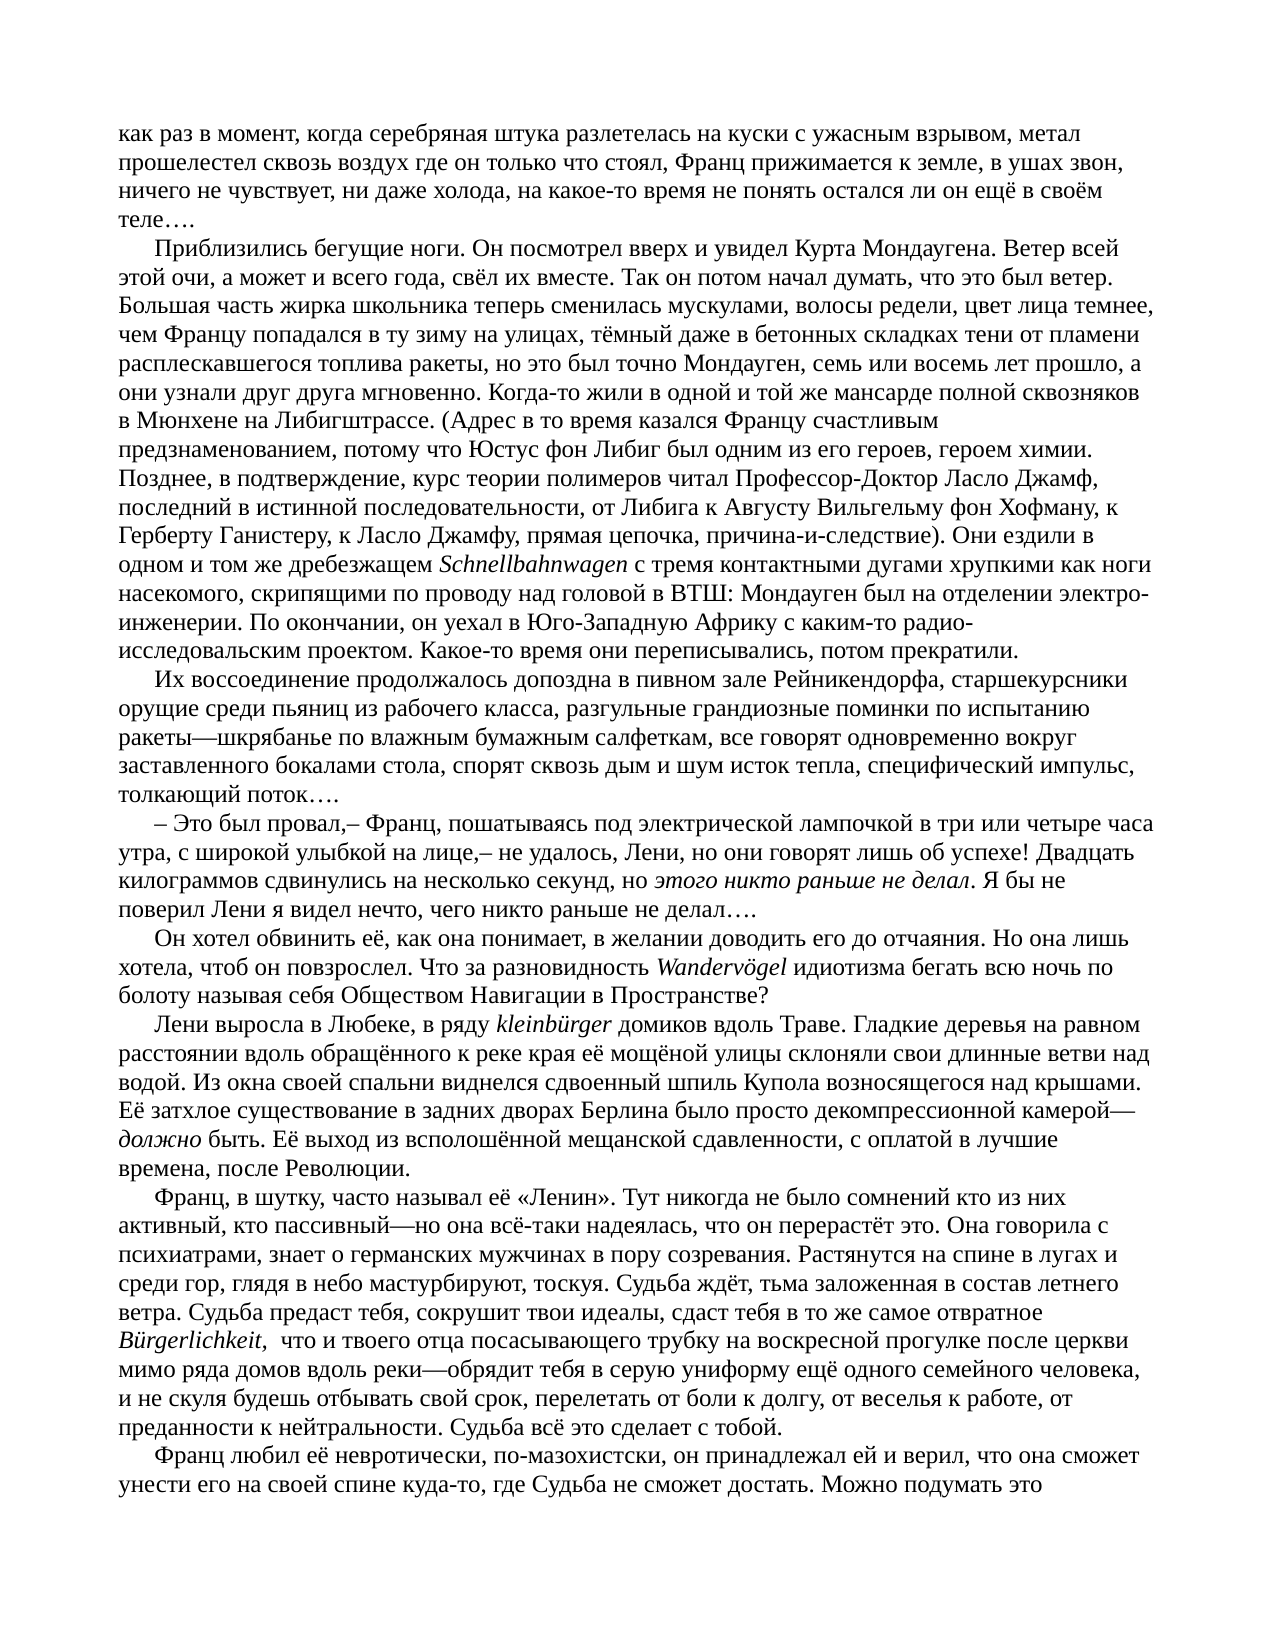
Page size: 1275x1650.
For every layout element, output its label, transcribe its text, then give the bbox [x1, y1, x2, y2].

text Их воссоединение продолжалось допоздна в пивном зале Рейникендорфа, старшекурсники орущие среди пьяниц из рабочего класса, разгульные грандиозные поминки по испытанию ракеты—шкрябанье по влажным бумажным салфеткам, все говорят одновременно вокруг заставленного бокалами стола, спорят сквозь дым и шум исток тепла, специфический импульс, толкающий поток…. [118, 664, 1157, 808]
text Лени выросла в Любеке, в ряду kleinbürger домиков вдоль Траве. Гладкие деревья на равном расстоянии вдоль обращённого к реке края её мощёной улицы склоняли свои длинные ветви над водой. Из окна своей спальни виднелся сдвоенный шпиль Купола возносящегося над крышами. Её затхлое существование в задних дворах Берлина было просто декомпрессионной камерой—должно быть. Её выход из всполошённой мещанской сдавленности, с оплатой в лучшие времена, после Революции. [118, 1009, 1157, 1182]
text Франц любил её невротически, по-мазохистски, он принадлежал ей и верил, что она сможет унести его на своей спине куда-то, где Судьба не сможет достать. Можно подумать это [118, 1441, 1157, 1498]
text Франц, в шутку, часто называл её «Ленин». Тут никогда не было сомнений кто из них активный, кто пассивный—но она всё-таки надеялась, что он перерастёт это. Она говорила с психиатрами, знает о германских мужчинах в пору созревания. Растянутся на спине в лугах и среди гор, глядя в небо мастурбируют, тоскуя. Судьба ждёт, тьма заложенная в состав летнего ветра. Судьба предаст тебя, сокрушит твои идеалы, сдаст тебя в то же самое отвратное Bürgerlichkeit, что и твоего отца посасывающего трубку на воскресной прогулке после церкви мимо ряда домов вдоль реки—обрядит тебя в серую униформу ещё одного семейного человека, и не скуля будешь отбывать свой срок, перелетать от боли к долгу, от веселья к работе, от преданности к нейтральности. Судьба всё это сделает с тобой. [118, 1182, 1157, 1441]
text – Это был провал,– Франц, пошатываясь под электрической лампочкой в три или четыре часа утра, с широкой улыбкой на лице,– не удалось, Лени, но они говорят лишь об успехе! Двадцать килограммов сдвинулись на несколько секунд, но этого никто раньше не делал. Я бы не поверил Лени я видел нечто, чего никто раньше не делал…. [118, 808, 1157, 923]
text как раз в момент, когда серебряная штука разлетелась на куски с ужасным взрывом, метал прошелестел сквозь воздух где он только что стоял, Франц прижимается к земле, в ушах звон, ничего не чувствует, ни даже холода, на какое-то время не понять остался ли он ещё в своём теле…. [118, 118, 1157, 233]
text Он хотел обвинить её, как она понимает, в желании доводить его до отчаяния. Но она лишь хотела, чтоб он повзрослел. Что за разновидность Wandervögel идиотизма бегать всю ночь по болоту называя себя Обществом Навигации в Пространстве? [118, 923, 1157, 1009]
text Приблизились бегущие ноги. Он посмотрел вверх и увидел Курта Мондаугена. Ветер всей этой очи, а может и всего года, свёл их вместе. Так он потом начал думать, что это был ветер. Большая часть жирка школьника теперь сменилась мускулами, волосы редели, цвет лица темнее, чем Францу попадался в ту зиму на улицах, тёмный даже в бетонных складках тени от пламени расплескавшегося топлива ракеты, но это был точно Мондауген, семь или восемь лет прошло, а они узнали друг друга мгновенно. Когда-то жили в одной и той же мансарде полной сквозняков в Мюнхене на Либигштрассе. (Адрес в то время казался Францу счастливым предзнаменованием, потому что Юстус фон Либиг был одним из его героев, героем химии. Позднее, в подтверждение, курс теории полимеров читал Профессор-Доктор Ласло Джамф, последний в истинной последовательности, от Либига к Августу Вильгельму фон Хофману, к Герберту Ганистеру, к Ласло Джамфу, прямая цепочка, причина-и-следствие). Они ездили в одном и том же дребезжащем Schnellbahnwagen с тремя контактными дугами хрупкими как ноги насекомого, скрипящими по проводу над головой в ВТШ: Мондауген был на отделении электро-инженерии. По окончании, он уехал в Юго-Западную Африку с каким-то радио-исследовальским проектом. Какое-то время они переписывались, потом прекратили. [118, 233, 1157, 664]
